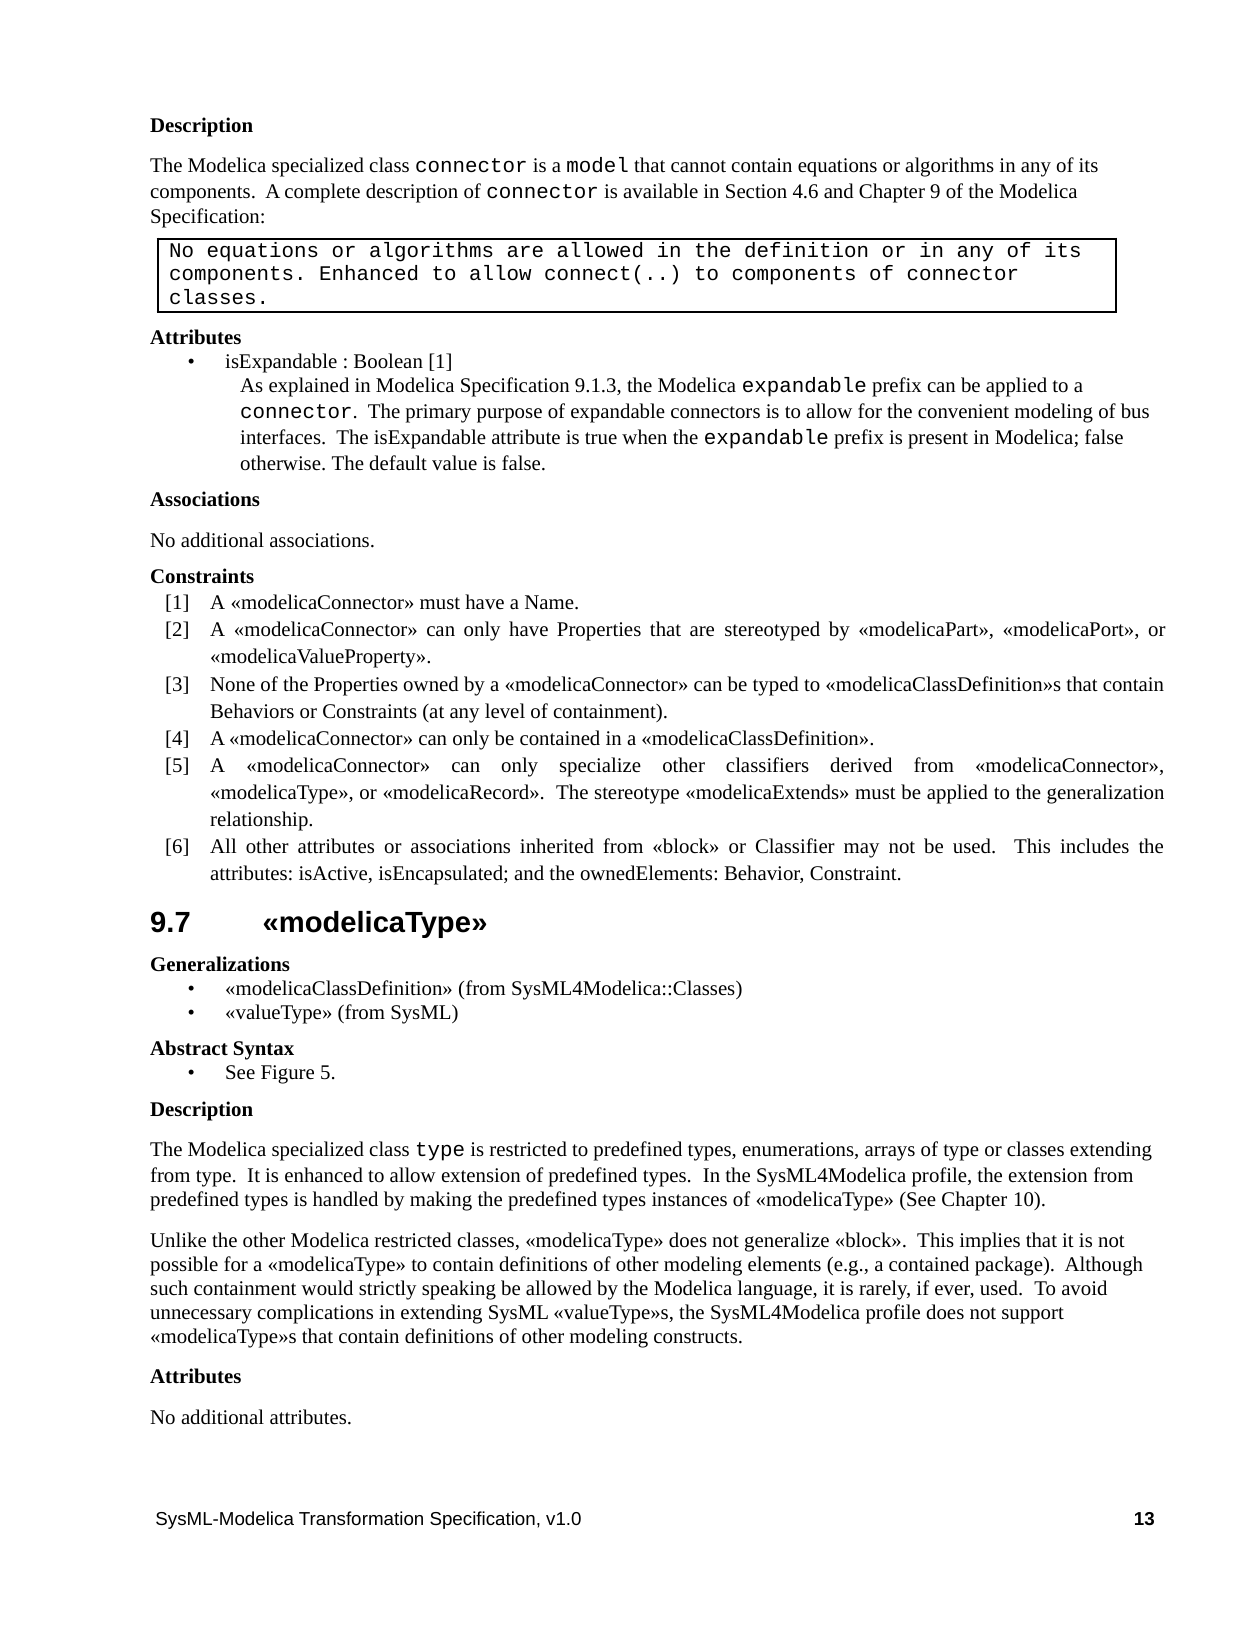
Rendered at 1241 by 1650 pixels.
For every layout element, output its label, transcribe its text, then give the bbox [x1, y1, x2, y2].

list isExpandable : Boolean [1] [187, 349, 1166, 373]
text No additional associations. [150, 527, 1166, 552]
list A «modelicaConnector» can only specialize other classifiers derived from «modelicaConnector», «modelicaType», or «modelicaRecord». The stereotype «modelicaExtends» must be applied to the generalization relationship. [165, 751, 1166, 832]
subtitle Associations [150, 487, 1166, 511]
list A «modelicaConnector» can only have Properties that are stereotyped by «modelicaPart», «modelicaPort», or «modelicaValueProperty». [165, 615, 1166, 669]
text No additional attributes. [150, 1405, 1166, 1429]
subtitle Attributes [150, 1364, 1166, 1388]
list All other attributes or associations inherited from «block» or Classifier may not be used. This includes the attributes: isActive, isEncapsulated; and the ownedElements: Behavior, Constraint. [165, 832, 1166, 886]
list «valueType» (from SysML) [187, 1000, 1166, 1024]
table_header No equations or algorithms are allowed in the definition or in any of its components. Enhanced to allow connect(..) to components of connector classes. [159, 240, 1115, 311]
text The Modelica specialized class type is restricted to predefined types, enumerations, arrays of type or classes extending from type. It is enhanced to allow extension of predefined types. In the SysML4Modelica profile, the extension from predefined types is handled by making the predefined types instances of «modelicaType» (See Chapter 10). [150, 1137, 1166, 1211]
list See Figure 5. [187, 1060, 1166, 1084]
subtitle Attributes [150, 325, 1166, 349]
list A «modelicaConnector» must have a Name. [165, 588, 1166, 615]
subtitle Description [150, 1097, 1166, 1121]
list A «modelicaConnector» can only be contained in a «modelicaClassDefinition». [165, 723, 1166, 751]
subtitle Generalizations [150, 952, 1166, 976]
text Description [150, 112, 1166, 137]
text As explained in Modelica Specification 9.1.3, the Modelica expandable prefix can be applied to a connector. The primary purpose of expandable connectors is to allow for the convenient modeling of bus interfaces. The isExpandable attribute is true when the expandable prefix is present in Modelica; false otherwise. The default value is false. [240, 373, 1166, 474]
subtitle Abstract Syntax [150, 1036, 1166, 1060]
text Unlike the other Modelica restricted classes, «modelicaType» does not generalize «block». This implies that it is not possible for a «modelicaType» to contain definitions of other modeling elements (e.g., a contained package). Although such containment would strictly speaking be allowed by the Modelica language, it is rarely, if ever, used. To avoid unnecessary complications in extending SysML «valueType»s, the SysML4Modelica profile does not support «modelicaType»s that contain definitions of other modeling constructs. [150, 1228, 1166, 1348]
subtitle Constraints [150, 564, 1166, 588]
list None of the Properties owned by a «modelicaConnector» can be typed to «modelicaClassDefinition»s that contain Behaviors or Constraints (at any level of containment). [165, 669, 1166, 723]
text The Modelica specialized class connector is a model that cannot contain equations or algorithms in any of its components. A complete description of connector is available in Section 4.6 and Chapter 9 of the Modelica Specification: [150, 153, 1166, 228]
list «modelicaClassDefinition» (from SysML4Modelica::Classes) [187, 976, 1166, 1000]
subtitle «modelicaType» [150, 906, 1166, 939]
